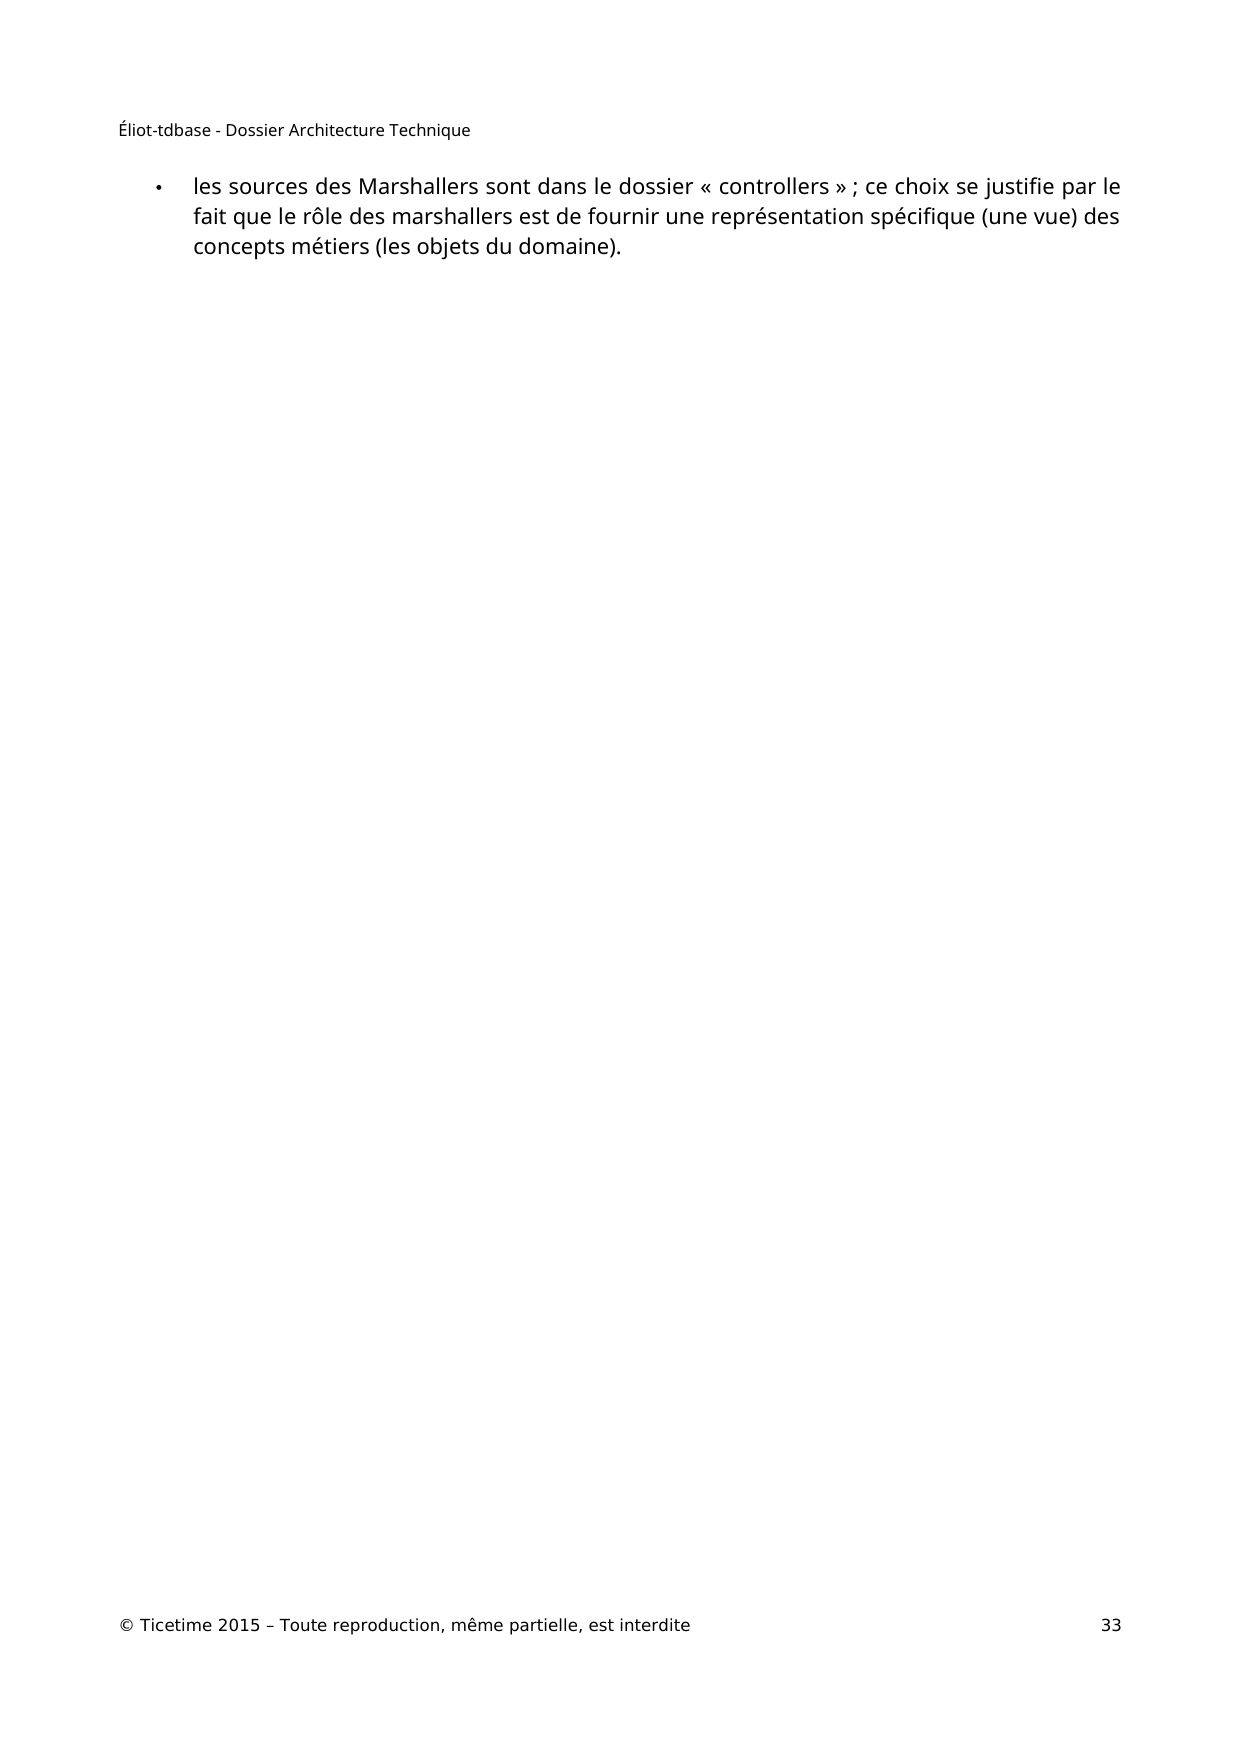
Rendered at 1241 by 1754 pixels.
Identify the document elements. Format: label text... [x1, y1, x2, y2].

list les sources des Marshallers sont dans le dossier « controllers » ; ce choix se justifie par le fait que le rôle des marshallers est de fournir une représentation spécifique (une vue) des concepts métiers (les objets du domaine). [156, 171, 1122, 261]
